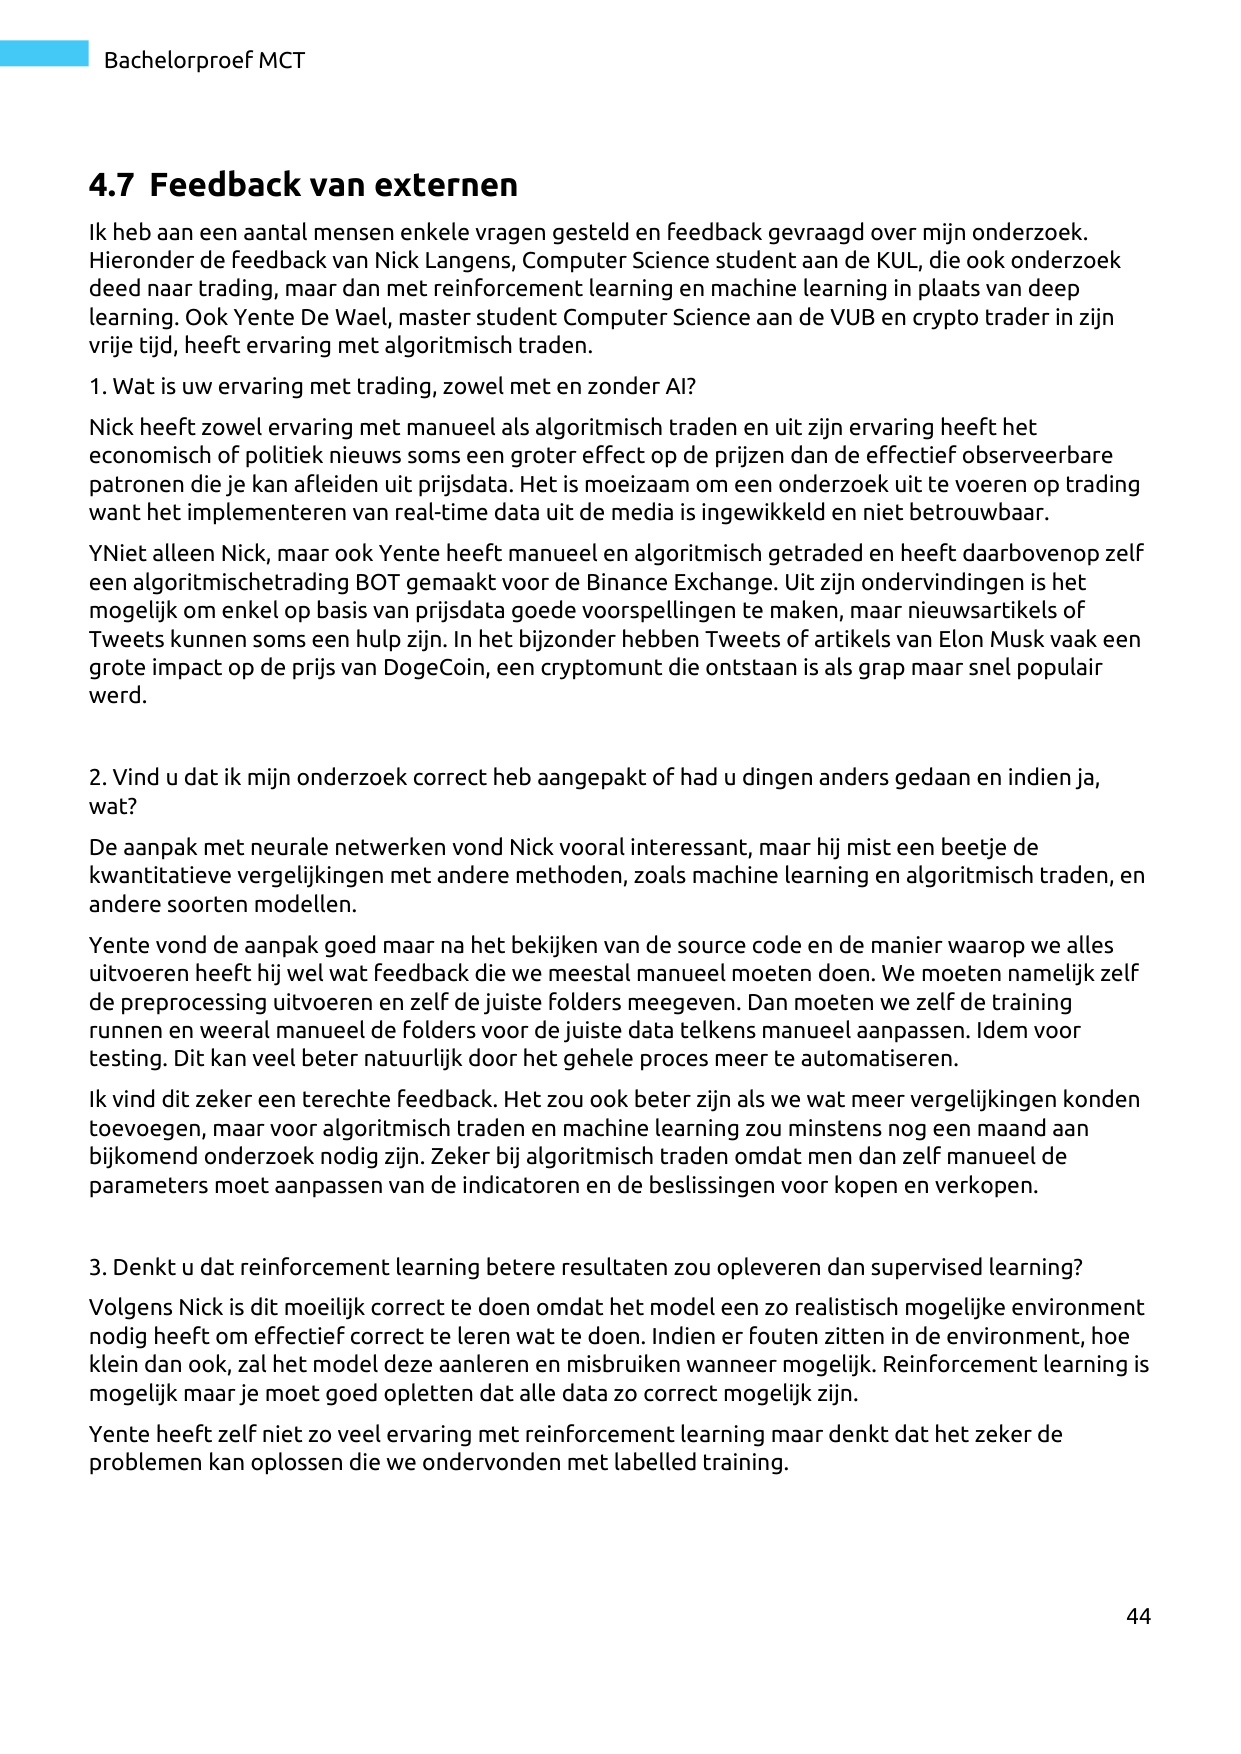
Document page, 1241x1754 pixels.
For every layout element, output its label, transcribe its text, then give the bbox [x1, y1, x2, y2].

text 1. Wat is uw ervaring met trading, zowel met en zonder AI? [89, 373, 1152, 399]
text Ik vind dit zeker een terechte feedback. Het zou ook beter zijn als we wat meer vergelijkingen konden toevoegen, maar voor algoritmisch traden en machine learning zou minstens nog een maand aan bijkomend onderzoek nodig zijn. Zeker bij algoritmisch traden omdat men dan zelf manueel de parameters moet aanpassen van de indicatoren en de beslissingen voor kopen en verkopen. [89, 1086, 1152, 1197]
text Nick heeft zowel ervaring met manueel als algoritmisch traden en uit zijn ervaring heeft het economisch of politiek nieuws soms een groter effect op de prijzen dan de effectief observeerbare patronen die je kan afleiden uit prijsdata. Het is moeizaam om een onderzoek uit te voeren op trading want het implementeren van real-time data uit de media is ingewikkeld en niet betrouwbaar. [89, 413, 1152, 525]
text Ik heb aan een aantal mensen enkele vragen gesteld en feedback gevraagd over mijn onderzoek. Hieronder de feedback van Nick Langens, Computer Science student aan de KUL, die ook onderzoek deed naar trading, maar dan met reinforcement learning en machine learning in plaats van deep learning. Ook Yente De Wael, master student Computer Science aan de VUB en crypto trader in zijn vrije tijd, heeft ervaring met algoritmisch traden. [89, 218, 1152, 358]
text Volgens Nick is dit moeilijk correct te doen omdat het model een zo realistisch mogelijke environment nodig heeft om effectief correct te leren wat te doen. Indien er fouten zitten in de environment, hoe klein dan ook, zal het model deze aanleren en misbruiken wanneer mogelijk. Reinforcement learning is mogelijk maar je moet goed opletten dat alle data zo correct mogelijk zijn. [89, 1294, 1152, 1406]
text Yente vond de aanpak goed maar na het bekijken van de source code en de manier waarop we alles uitvoeren heeft hij wel wat feedback die we meestal manueel moeten doen. We moeten namelijk zelf de preprocessing uitvoeren en zelf de juiste folders meegeven. Dan moeten we zelf de training runnen en weeral manueel de folders voor de juiste data telkens manueel aanpassen. Idem voor testing. Dit kan veel beter natuurlijk door het gehele proces meer te automatiseren. [89, 931, 1152, 1071]
text YNiet alleen Nick, maar ook Yente heeft manueel en algoritmisch getraded en heeft daarbovenop zelf een algoritmischetrading BOT gemaakt voor de Binance Exchange. Uit zijn ondervindingen is het mogelijk om enkel op basis van prijsdata goede voorspellingen te maken, maar nieuwsartikels of Tweets kunnen soms een hulp zijn. In het bijzonder hebben Tweets of artikels van Elon Musk vaak een grote impact op de prijs van DogeCoin, een cryptomunt die ontstaan is als grap maar snel populair werd. [89, 540, 1152, 708]
text Yente heeft zelf niet zo veel ervaring met reinforcement learning maar denkt dat het zeker de problemen kan oplossen die we ondervonden met labelled training. [89, 1420, 1152, 1475]
subtitle Feedback van externen [89, 164, 1152, 202]
text 3. Denkt u dat reinforcement learning betere resultaten zou opleveren dan supervised learning? [89, 1253, 1152, 1279]
text De aanpak met neurale netwerken vond Nick vooral interessant, maar hij mist een beetje de kwantitatieve vergelijkingen met andere methoden, zoals machine learning en algoritmisch traden, en andere soorten modellen. [89, 833, 1152, 916]
text 2. Vind u dat ik mijn onderzoek correct heb aangepakt of had u dingen anders gedaan en indien ja, wat? [89, 764, 1152, 819]
